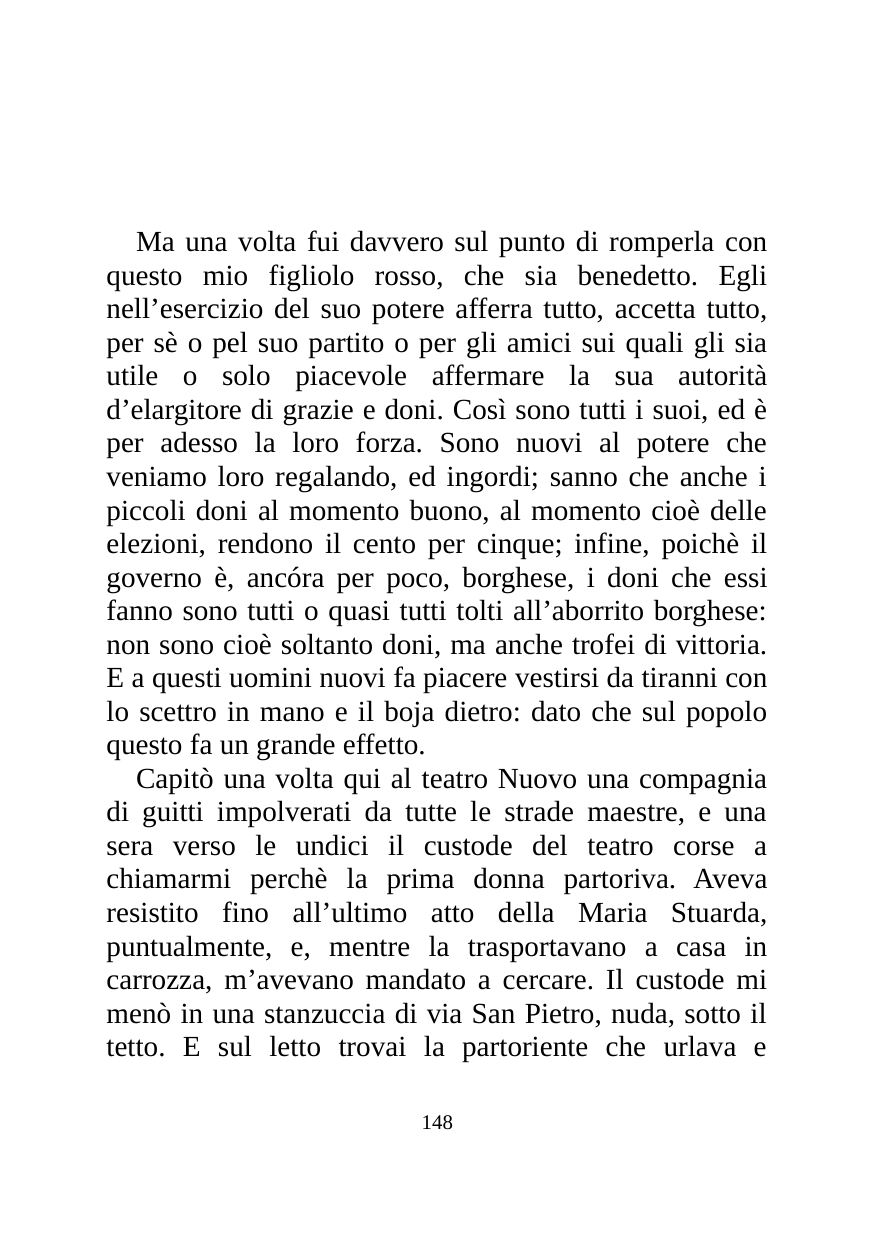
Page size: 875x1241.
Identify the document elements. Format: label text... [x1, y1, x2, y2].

text Capitò una volta qui al teatro Nuovo una compagnia di guitti impolverati da tutte le strade maestre, e una sera verso le undici il custode del teatro corse a chiamarmi perchè la prima donna partoriva. Aveva resistito fino all’ultimo atto della Maria Stuarda, puntualmente, e, mentre la trasportavano a casa in carrozza, m’avevano mandato a cercare. Il custode mi menò in una stanzuccia di via San Pietro, nuda, sotto il tetto. E sul letto trovai la partoriente che urlava e [106, 761, 768, 1063]
text Ma una volta fui davvero sul punto di romperla con questo mio figliolo rosso, che sia benedetto. Egli nell’esercizio del suo potere afferra tutto, accetta tutto, per sè o pel suo partito o per gli amici sui quali gli sia utile o solo piacevole affermare la sua autorità d’elargitore di grazie e doni. Così sono tutti i suoi, ed è per adesso la loro forza. Sono nuovi al potere che veniamo loro regalando, ed ingordi; sanno che anche i piccoli doni al momento buono, al momento cioè delle elezioni, rendono il cento per cinque; infine, poichè il governo è, ancóra per poco, borghese, i doni che essi fanno sono tutti o quasi tutti tolti all’aborrito borghese: non sono cioè soltanto doni, ma anche trofei di vittoria. E a questi uomini nuovi fa piacere vestirsi da tiranni con lo scettro in mano e il boja dietro: dato che sul popolo questo fa un grande effetto. [106, 224, 768, 761]
